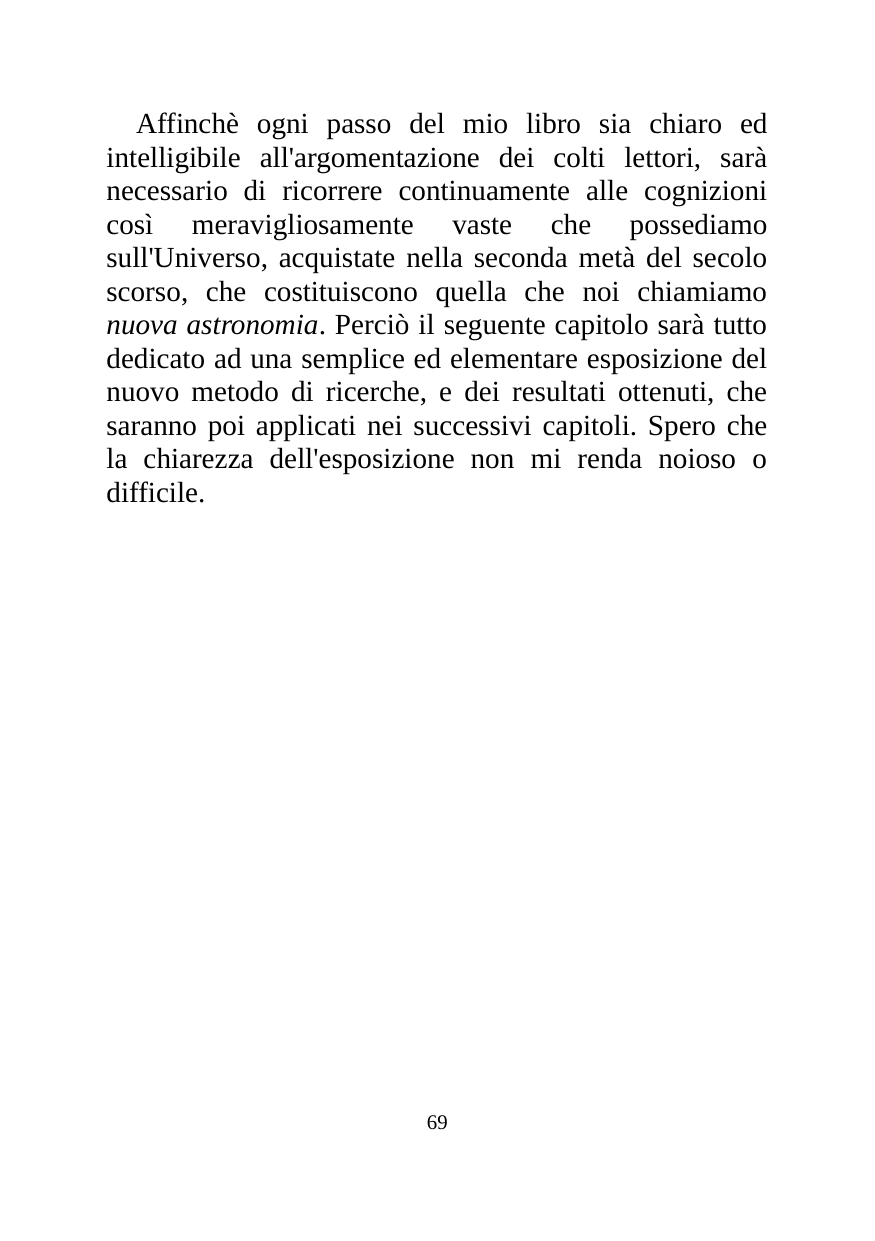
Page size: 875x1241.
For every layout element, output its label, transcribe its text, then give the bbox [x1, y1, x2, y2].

text Affinchè ogni passo del mio libro sia chiaro ed intelligibile all'argomentazione dei colti lettori, sarà necessario di ricorrere continuamente alle cognizioni così meravigliosamente vaste che possediamo sull'Universo, acquistate nella seconda metà del secolo scorso, che costituiscono quella che noi chiamiamo nuova astronomia. Perciò il seguente capitolo sarà tutto dedicato ad una semplice ed elementare esposizione del nuovo metodo di ricerche, e dei resultati ottenuti, che saranno poi applicati nei successivi capitoli. Spero che la chiarezza dell'esposizione non mi renda noioso o difficile. [106, 106, 768, 509]
